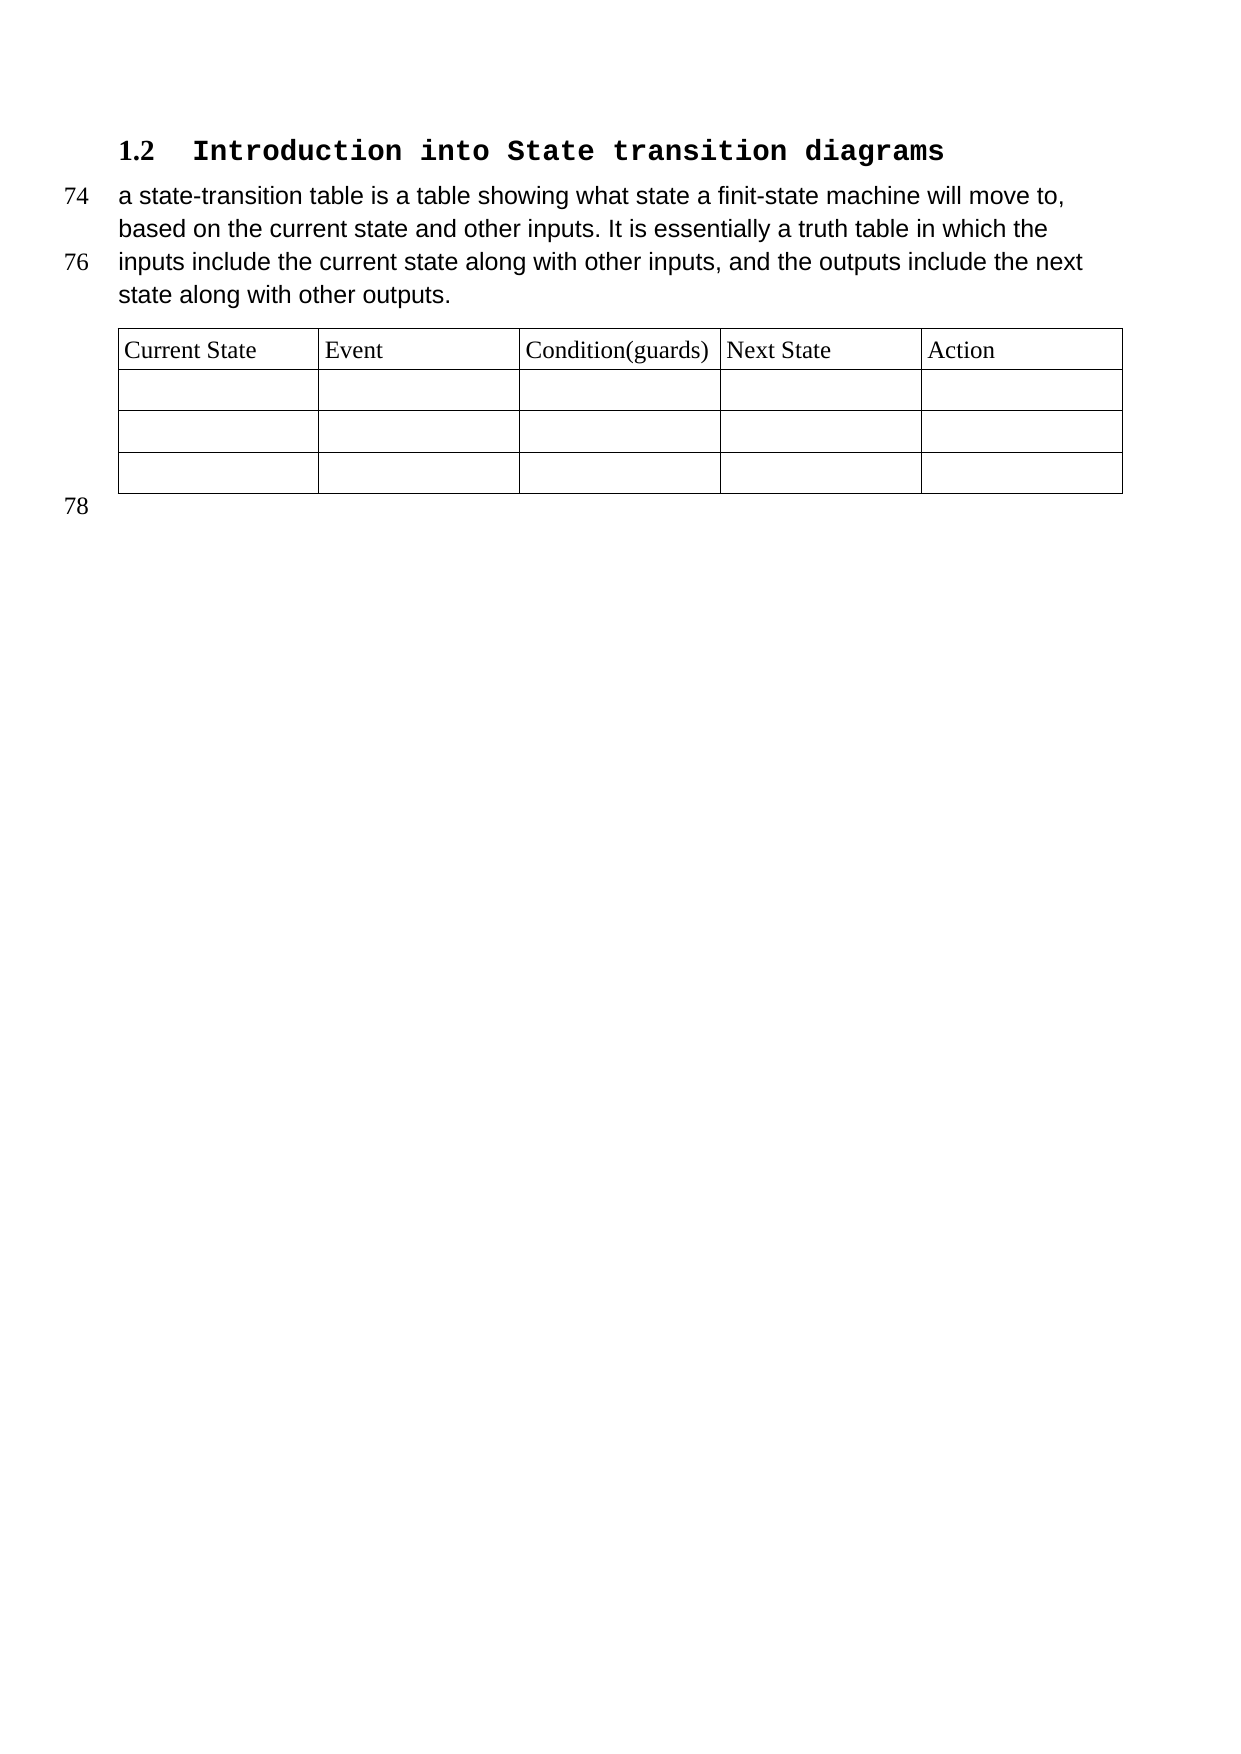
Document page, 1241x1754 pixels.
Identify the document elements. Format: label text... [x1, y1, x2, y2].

table_cell [922, 453, 1122, 493]
text a state-transition table is a table showing what state a finit-state machine will move to, based on the current state and other inputs. It is essentially a truth table in which the inputs include the current state along with other inputs, and the outputs include the next state along with other outputs. [118, 181, 1122, 309]
table_cell [319, 453, 519, 493]
table_cell [721, 411, 921, 452]
table_cell [520, 370, 720, 410]
table_cell [721, 370, 921, 410]
table_header Current State [119, 329, 318, 369]
table_cell [319, 411, 519, 452]
table_cell [922, 370, 1122, 410]
table_header Event [319, 329, 519, 369]
table_cell [319, 370, 519, 410]
table_cell [520, 453, 720, 493]
subtitle Introduction into State transition diagrams [118, 133, 1122, 169]
table_cell [520, 411, 720, 452]
table_cell [119, 453, 318, 493]
table_header Condition(guards) [520, 329, 720, 369]
table_cell [119, 411, 318, 452]
table_header Action [922, 329, 1122, 369]
table_cell [922, 411, 1122, 452]
table_cell [721, 453, 921, 493]
table_cell [119, 370, 318, 410]
table_header Next State [721, 329, 921, 369]
